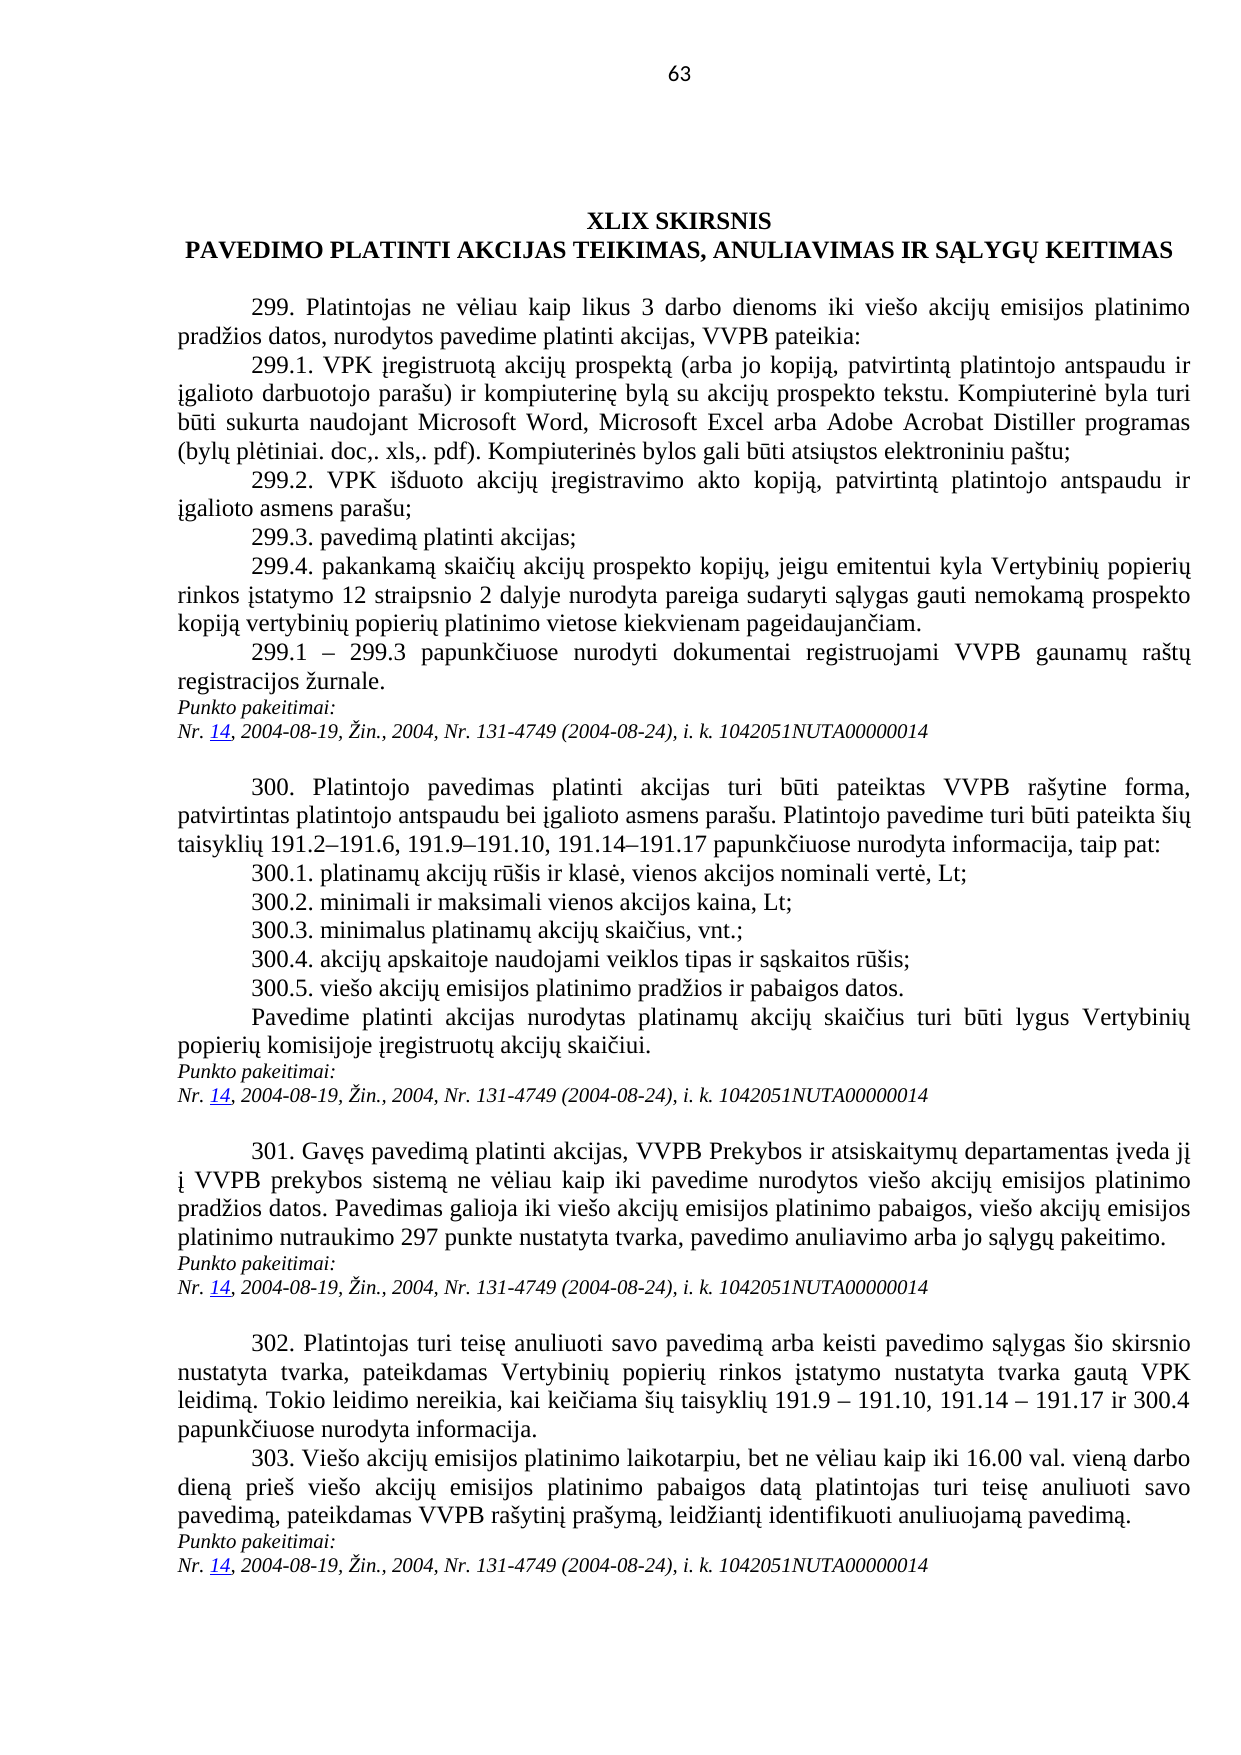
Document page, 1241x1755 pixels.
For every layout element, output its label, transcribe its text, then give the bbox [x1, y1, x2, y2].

text 300. Platintojo pavedimas platinti akcijas turi būti pateiktas VVPB rašytine forma, patvirtintas platintojo antspaudu bei įgalioto asmens parašu. Platintojo pavedime turi būti pateikta šių taisyklių 191.2–191.6, 191.9–191.10, 191.14–191.17 papunkčiuose nurodyta informacija, taip pat: [177, 772, 1192, 858]
text 300.1. platinamų akcijų rūšis ir klasė, vienos akcijos nominali vertė, Lt; [177, 858, 1192, 887]
text 299. Platintojas ne vėliau kaip likus 3 darbo dienoms iki viešo akcijų emisijos platinimo pradžios datos, nurodytos pavedime platinti akcijas, VVPB pateikia: [177, 292, 1192, 350]
text Nr. 14, 2004-08-19, Žin., 2004, Nr. 131-4749 (2004-08-24), i. k. 1042051NUTA00000014 [177, 1553, 1181, 1577]
text Punkto pakeitimai: [177, 1059, 1181, 1083]
text 303. Viešo akcijų emisijos platinimo laikotarpiu, bet ne vėliau kaip iki 16.00 val. vieną darbo dieną prieš viešo akcijų emisijos platinimo pabaigos datą platintojas turi teisę anuliuoti savo pavedimą, pateikdamas VVPB rašytinį prašymą, leidžiantį identifikuoti anuliuojamą pavedimą. [177, 1443, 1192, 1529]
text 300.3. minimalus platinamų akcijų skaičius, vnt.; [177, 915, 1192, 944]
text 302. Platintojas turi teisę anuliuoti savo pavedimą arba keisti pavedimo sąlygas šio skirsnio nustatyta tvarka, pateikdamas Vertybinių popierių rinkos įstatymo nustatyta tvarka gautą VPK leidimą. Tokio leidimo nereikia, kai keičiama šių taisyklių 191.9 – 191.10, 191.14 – 191.17 ir 300.4 papunkčiuose nurodyta informacija. [177, 1328, 1192, 1443]
text Nr. 14, 2004-08-19, Žin., 2004, Nr. 131-4749 (2004-08-24), i. k. 1042051NUTA00000014 [177, 1275, 1181, 1299]
text PAVEDIMO PLATINTI AKCIJAS TEIKIMAS, ANULIAVIMAS IR SĄLYGŲ KEITIMAS [177, 235, 1181, 263]
text 299.3. pavedimą platinti akcijas; [177, 522, 1192, 551]
text Pavedime platinti akcijas nurodytas platinamų akcijų skaičius turi būti lygus Vertybinių popierių komisijoje įregistruotų akcijų skaičiui. [177, 1002, 1192, 1059]
text Nr. 14, 2004-08-19, Žin., 2004, Nr. 131-4749 (2004-08-24), i. k. 1042051NUTA00000014 [177, 719, 1181, 743]
text Punkto pakeitimai: [177, 1251, 1181, 1275]
text Nr. 14, 2004-08-19, Žin., 2004, Nr. 131-4749 (2004-08-24), i. k. 1042051NUTA00000014 [177, 1083, 1181, 1107]
text 299.1. VPK įregistruotą akcijų prospektą (arba jo kopiją, patvirtintą platintojo antspaudu ir įgalioto darbuotojo parašu) ir kompiuterinę bylą su akcijų prospekto tekstu. Kompiuterinė byla turi būti sukurta naudojant Microsoft Word, Microsoft Excel arba Adobe Acrobat Distiller programas (bylų plėtiniai. doc,. xls,. pdf). Kompiuterinės bylos gali būti atsiųstos elektroniniu paštu; [177, 350, 1192, 465]
text 301. Gavęs pavedimą platinti akcijas, VVPB Prekybos ir atsiskaitymų departamentas įveda jį į VVPB prekybos sistemą ne vėliau kaip iki pavedime nurodytos viešo akcijų emisijos platinimo pradžios datos. Pavedimas galioja iki viešo akcijų emisijos platinimo pabaigos, viešo akcijų emisijos platinimo nutraukimo 297 punkte nustatyta tvarka, pavedimo anuliavimo arba jo sąlygų pakeitimo. [177, 1136, 1192, 1251]
text 300.4. akcijų apskaitoje naudojami veiklos tipas ir sąskaitos rūšis; [177, 944, 1192, 973]
text 299.4. pakankamą skaičių akcijų prospekto kopijų, jeigu emitentui kyla Vertybinių popierių rinkos įstatymo 12 straipsnio 2 dalyje nurodyta pareiga sudaryti sąlygas gauti nemokamą prospekto kopiją vertybinių popierių platinimo vietose kiekvienam pageidaujančiam. [177, 551, 1192, 637]
text 300.5. viešo akcijų emisijos platinimo pradžios ir pabaigos datos. [177, 973, 1192, 1002]
text XLIX SKIRSNIS [177, 206, 1181, 235]
text 300.2. minimali ir maksimali vienos akcijos kaina, Lt; [177, 887, 1192, 915]
text 299.1 – 299.3 papunkčiuose nurodyti dokumentai registruojami VVPB gaunamų raštų registracijos žurnale. [177, 637, 1192, 695]
text 299.2. VPK išduoto akcijų įregistravimo akto kopiją, patvirtintą platintojo antspaudu ir įgalioto asmens parašu; [177, 465, 1192, 522]
text Punkto pakeitimai: [177, 1529, 1181, 1553]
text Punkto pakeitimai: [177, 695, 1181, 719]
